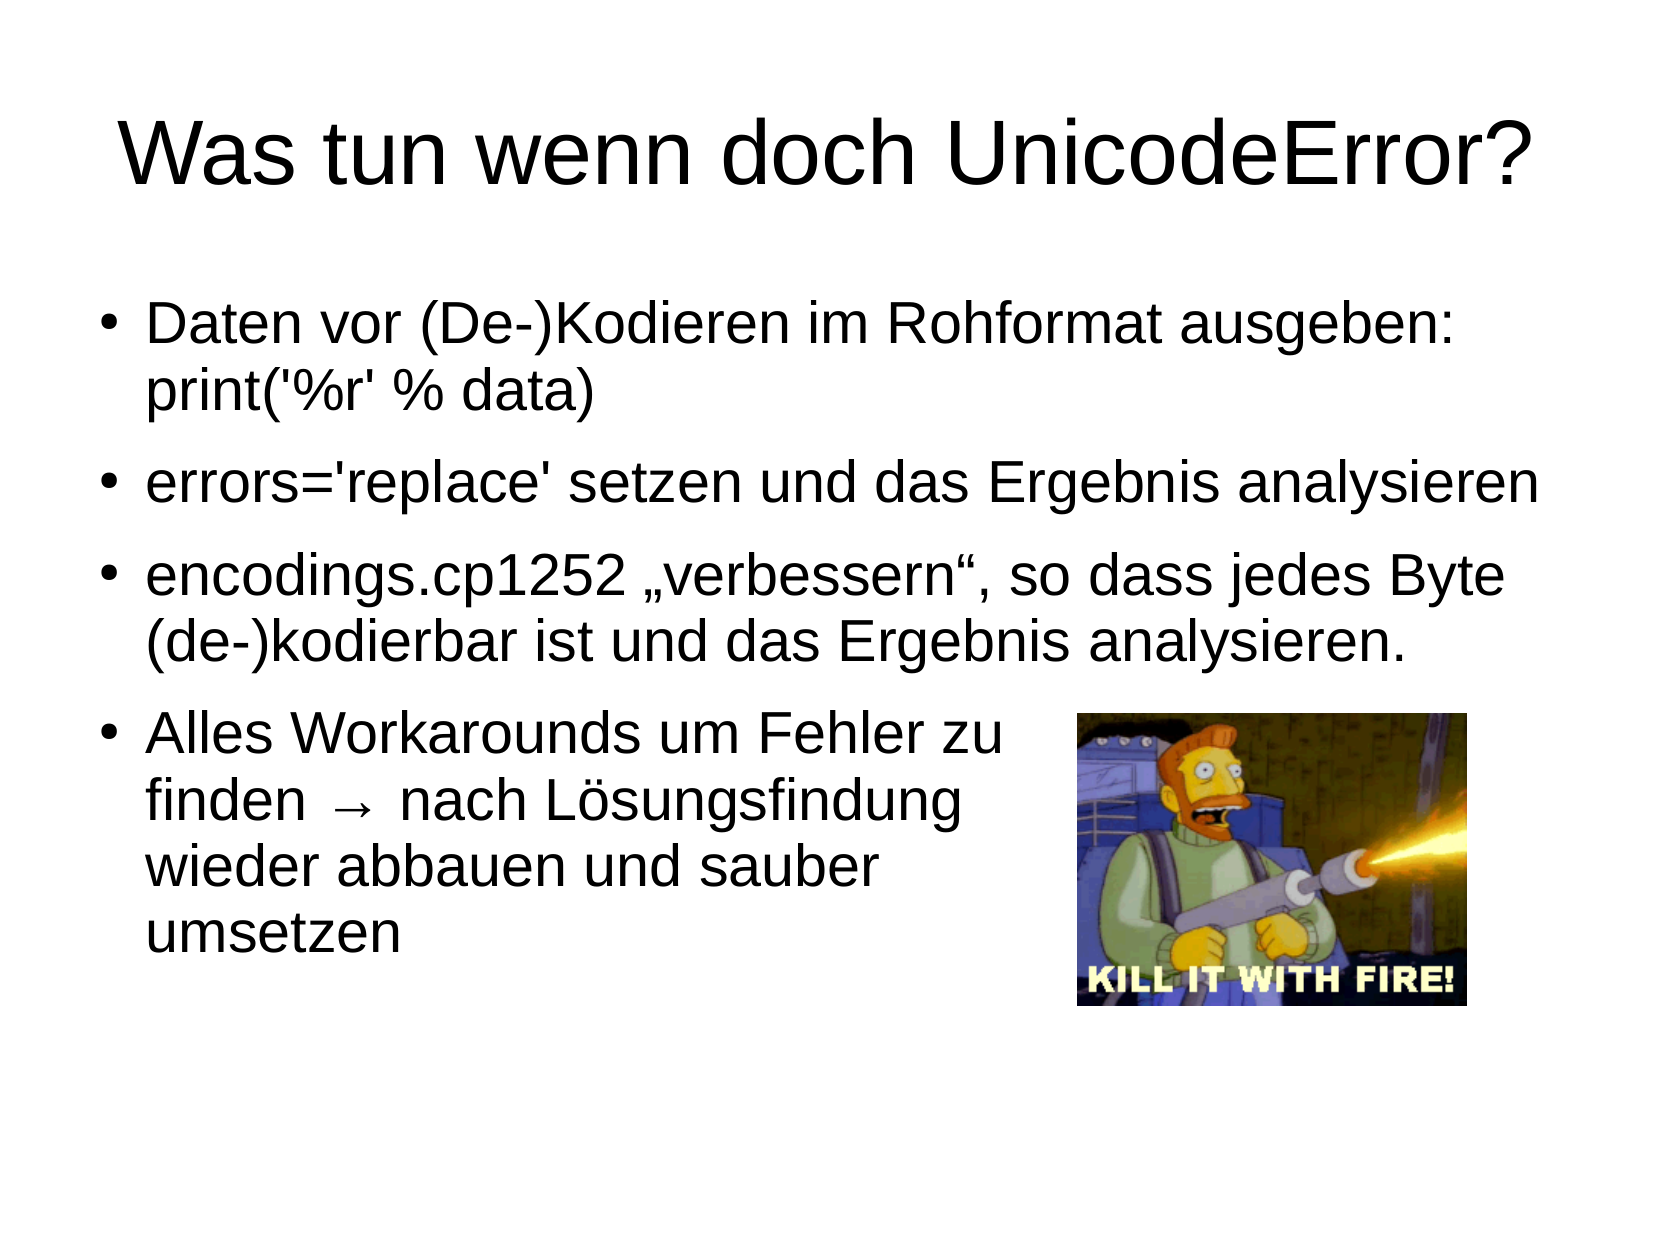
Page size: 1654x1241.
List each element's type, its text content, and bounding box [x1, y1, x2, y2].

picture [1077, 713, 1467, 1006]
title Was tun wenn doch UnicodeError? [82, 49, 1571, 257]
list Daten vor (De-)Kodieren im Rohformat ausgeben: print('%r' % data) errors='replace' setzen und das Ergebnis analysieren encodings.cp1252 „verbessern“, so dass jedes Byte (de-)kodierbar ist und das Ergebnis analysieren. Alles Workarounds um Fehler zu finden → nach Lösungsfindung wieder abbauen und sauber umsetzen [82, 290, 1571, 1010]
